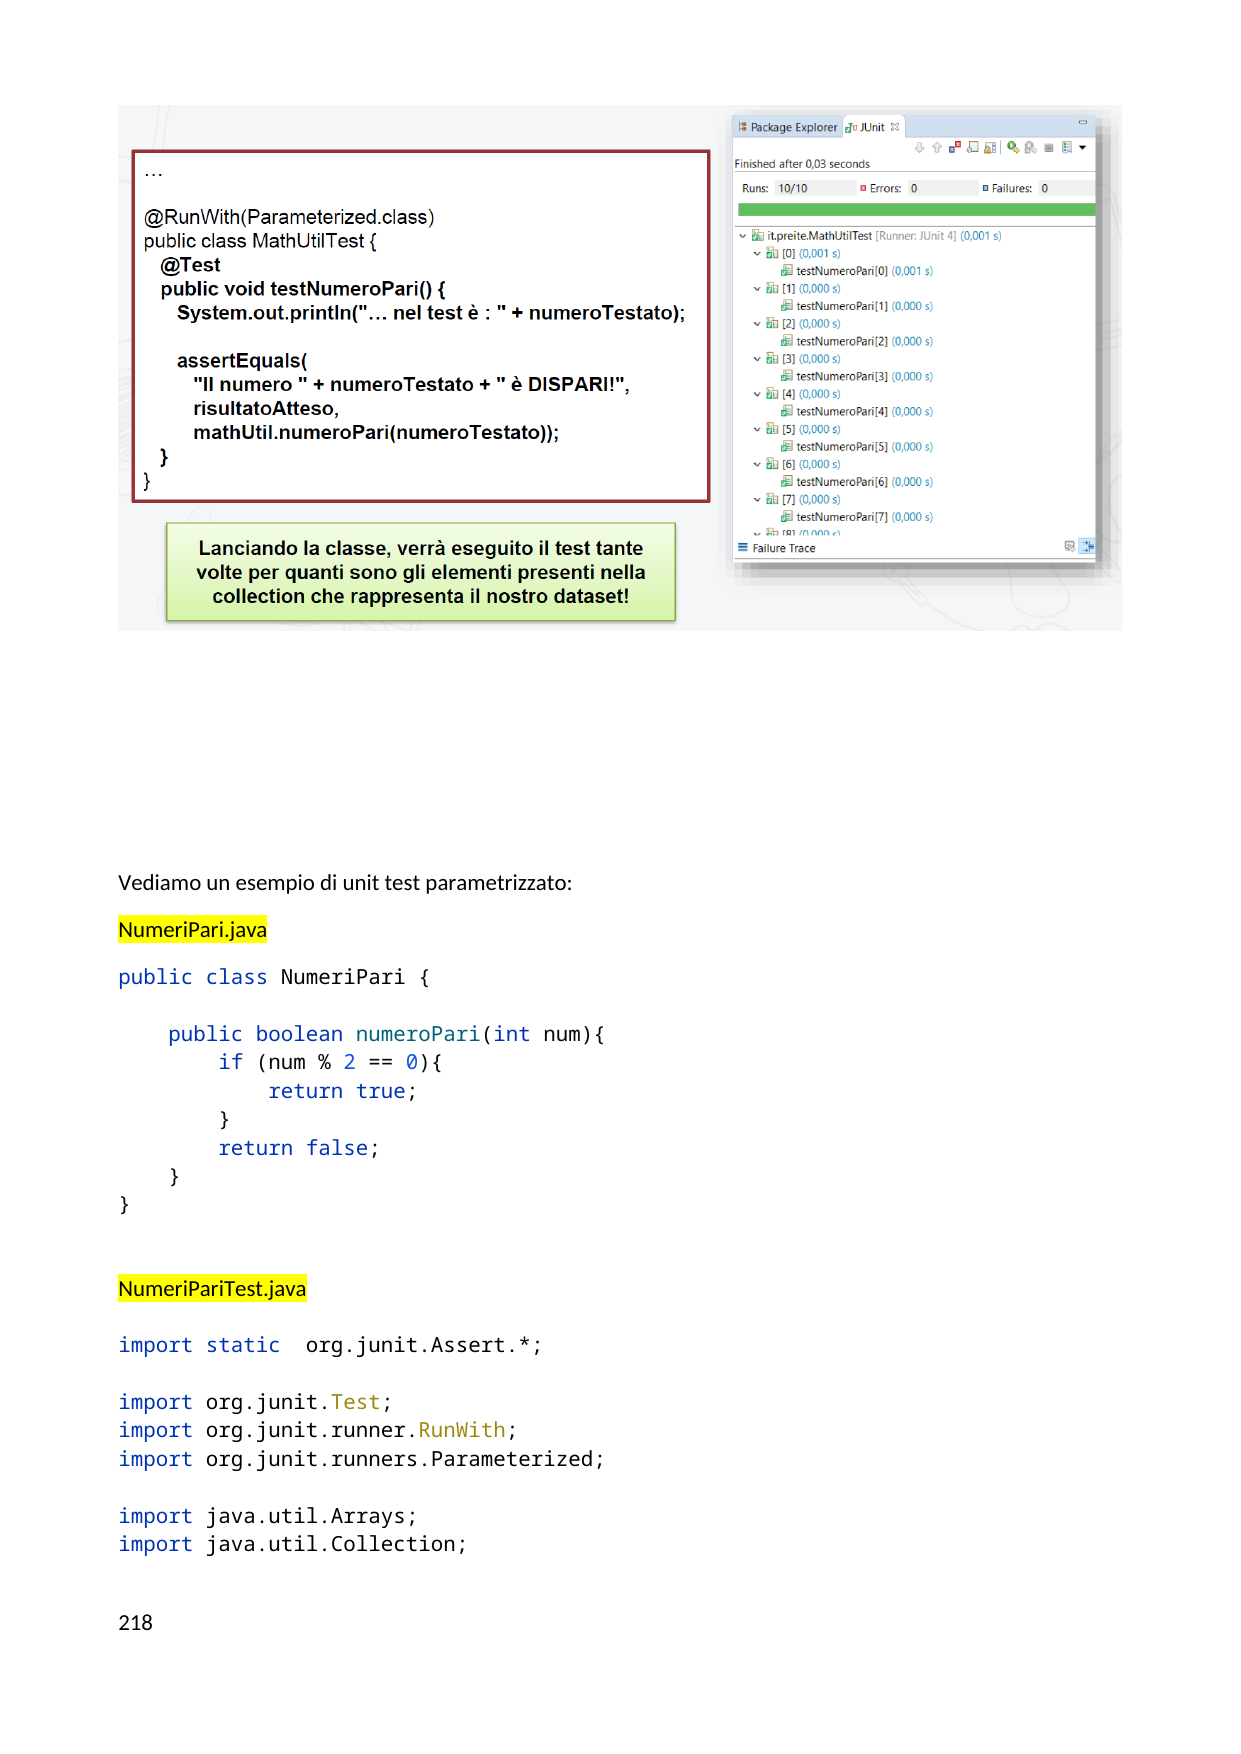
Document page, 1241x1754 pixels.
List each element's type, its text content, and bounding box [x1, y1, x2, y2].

picture [118, 105, 1123, 631]
text public class NumeriPari { public boolean numeroPari(int num){ if (num % 2 == 0){ return true; } return false; } } [118, 962, 1122, 1218]
text NumeriPari.java [118, 915, 1122, 943]
text import static org.junit.Assert.*; import org.junit.Test; import org.junit.runner.RunWith; import org.junit.runners.Parameterized; import java.util.Arrays; import java.util.Collection; [118, 1330, 1122, 1558]
text Vediamo un esempio di unit test parametrizzato: [118, 868, 1122, 897]
text NumeriPariTest.java [118, 1274, 1122, 1302]
